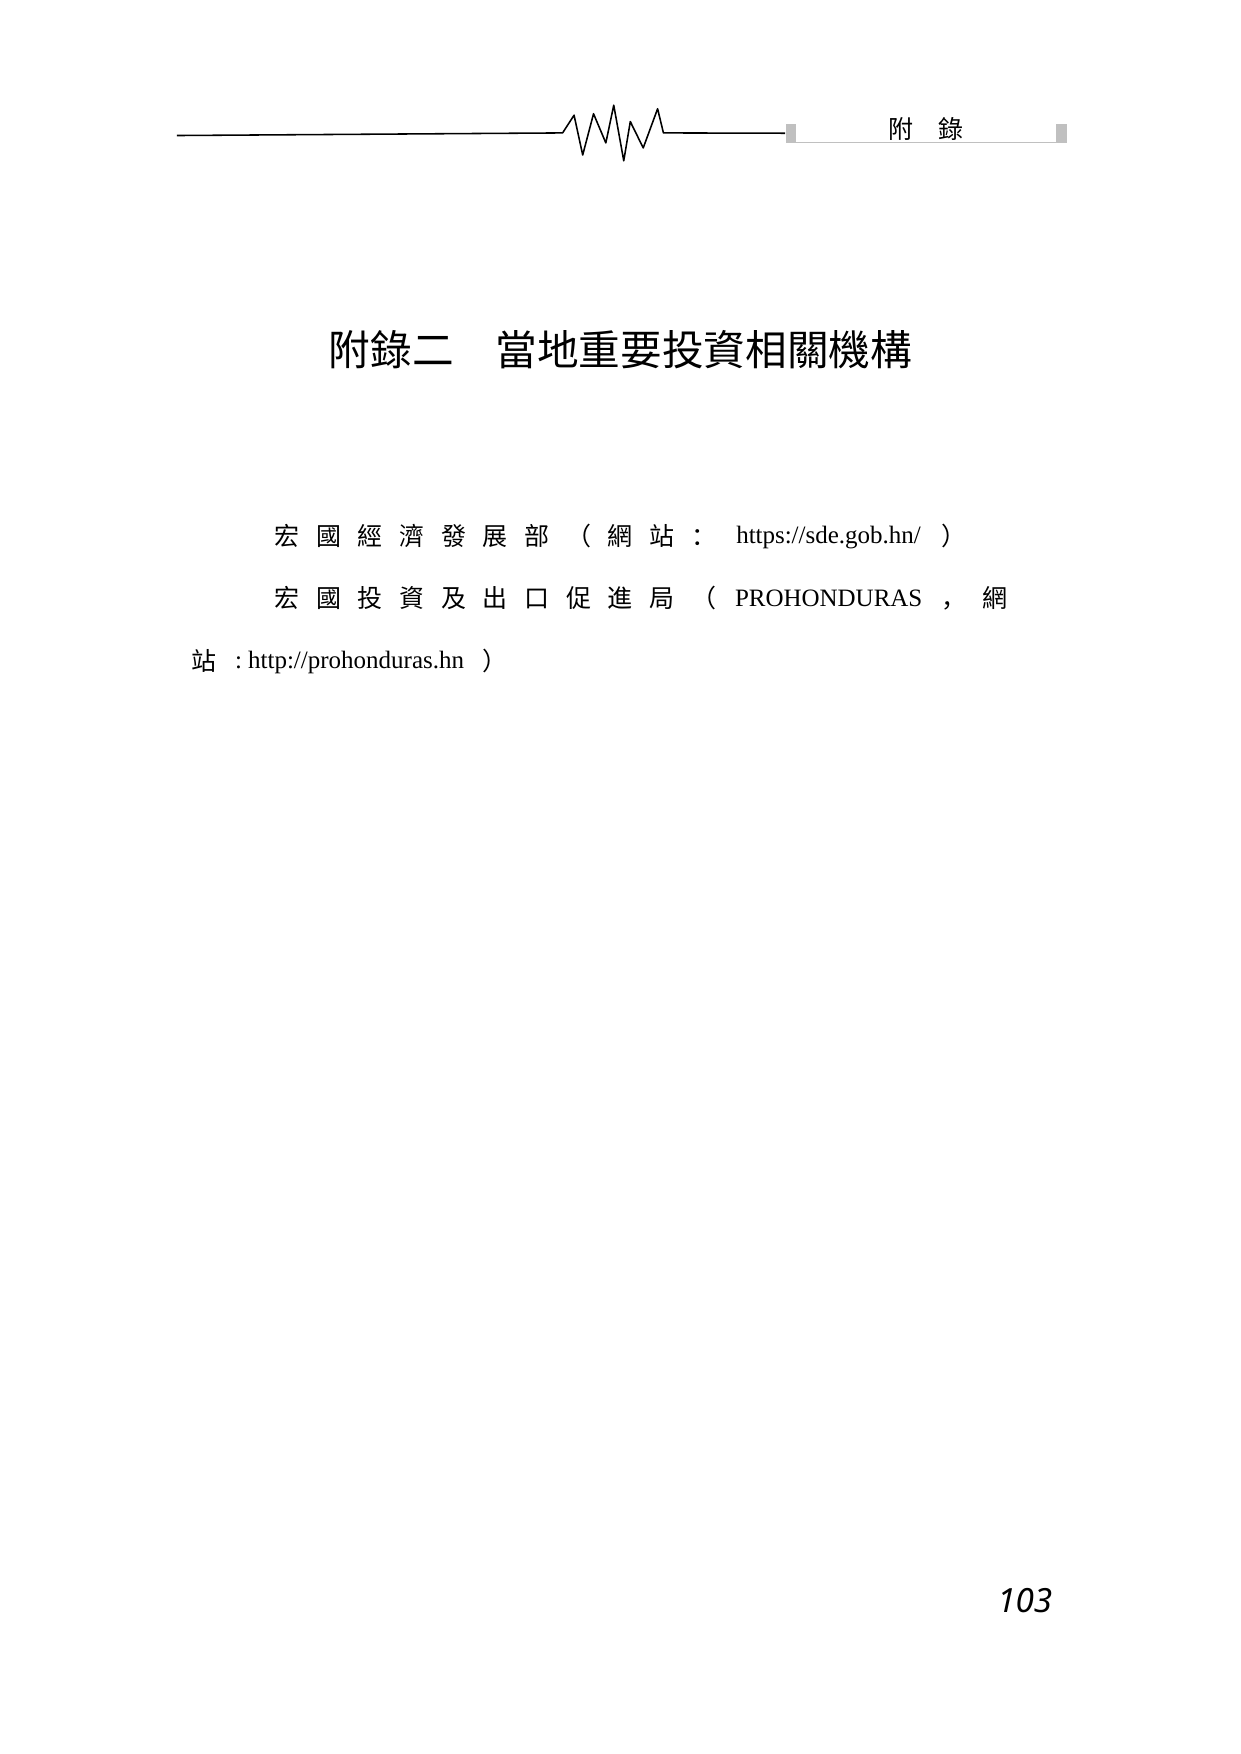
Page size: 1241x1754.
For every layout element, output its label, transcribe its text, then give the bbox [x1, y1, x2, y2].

text 宏國經濟發展部（網站：https://sde.gob.hn/） [183, 493, 1058, 555]
text 附錄二 當地重要投資相關機構 [183, 305, 1058, 368]
text 宏國投資及出口促進局（PROHONDURAS，網站: http://prohonduras.hn） [183, 555, 1058, 680]
